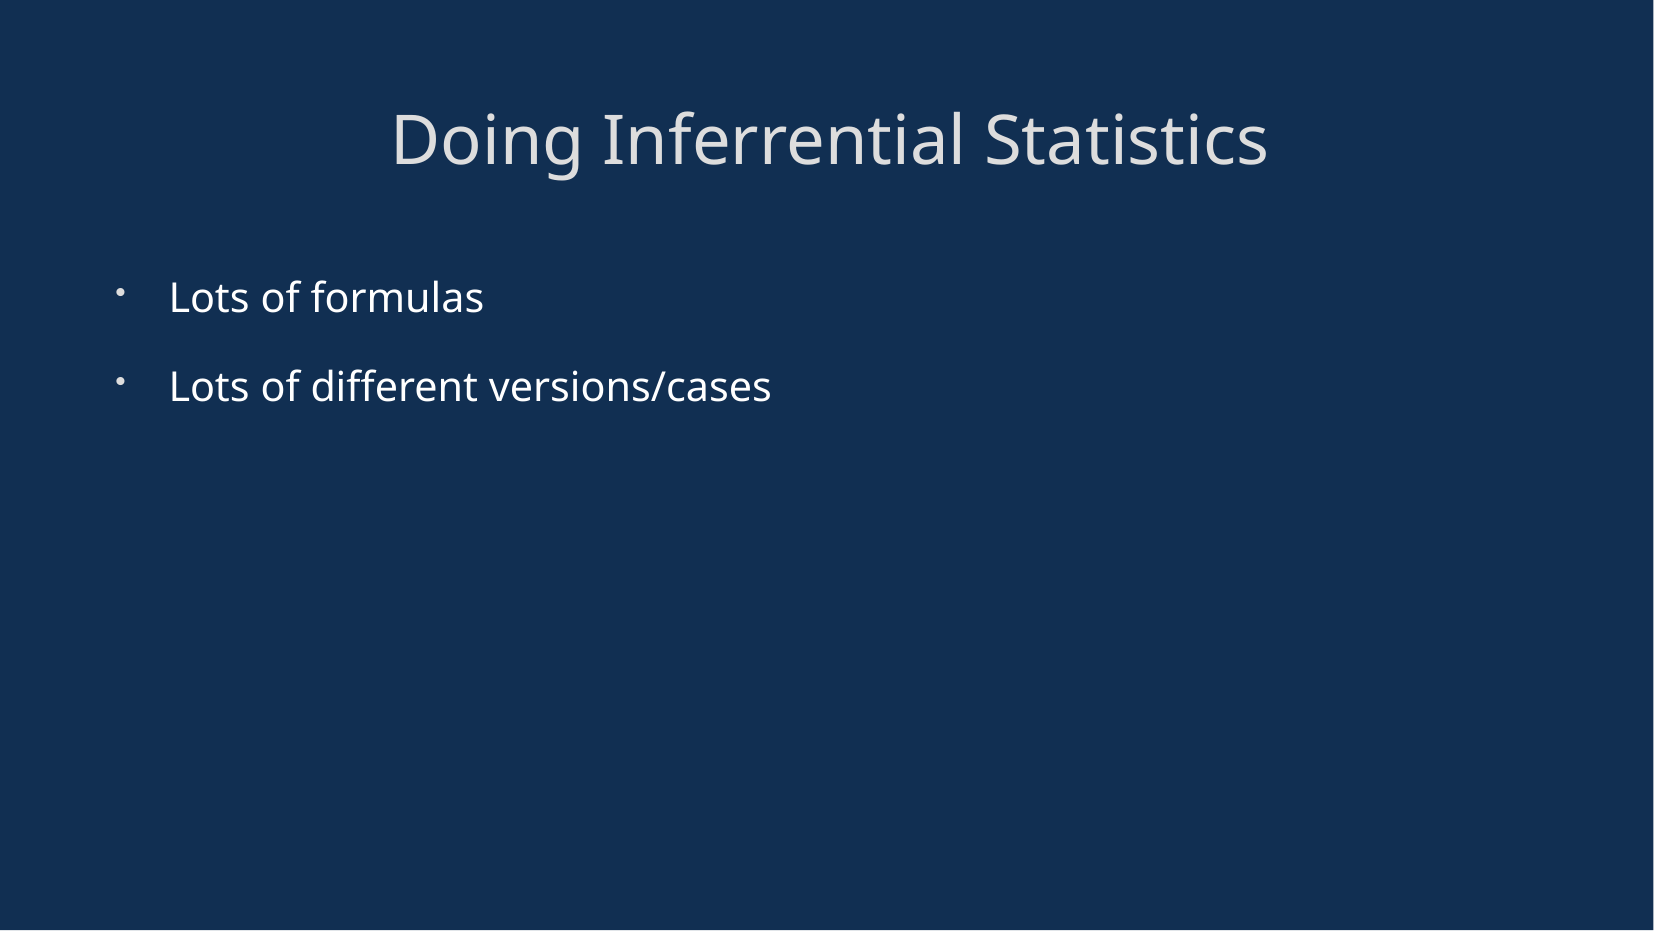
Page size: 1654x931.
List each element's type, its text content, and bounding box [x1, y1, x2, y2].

title Doing Inferrential Statistics [97, 56, 1563, 220]
list Lots of formulas Lots of different versions/cases [97, 268, 1563, 806]
